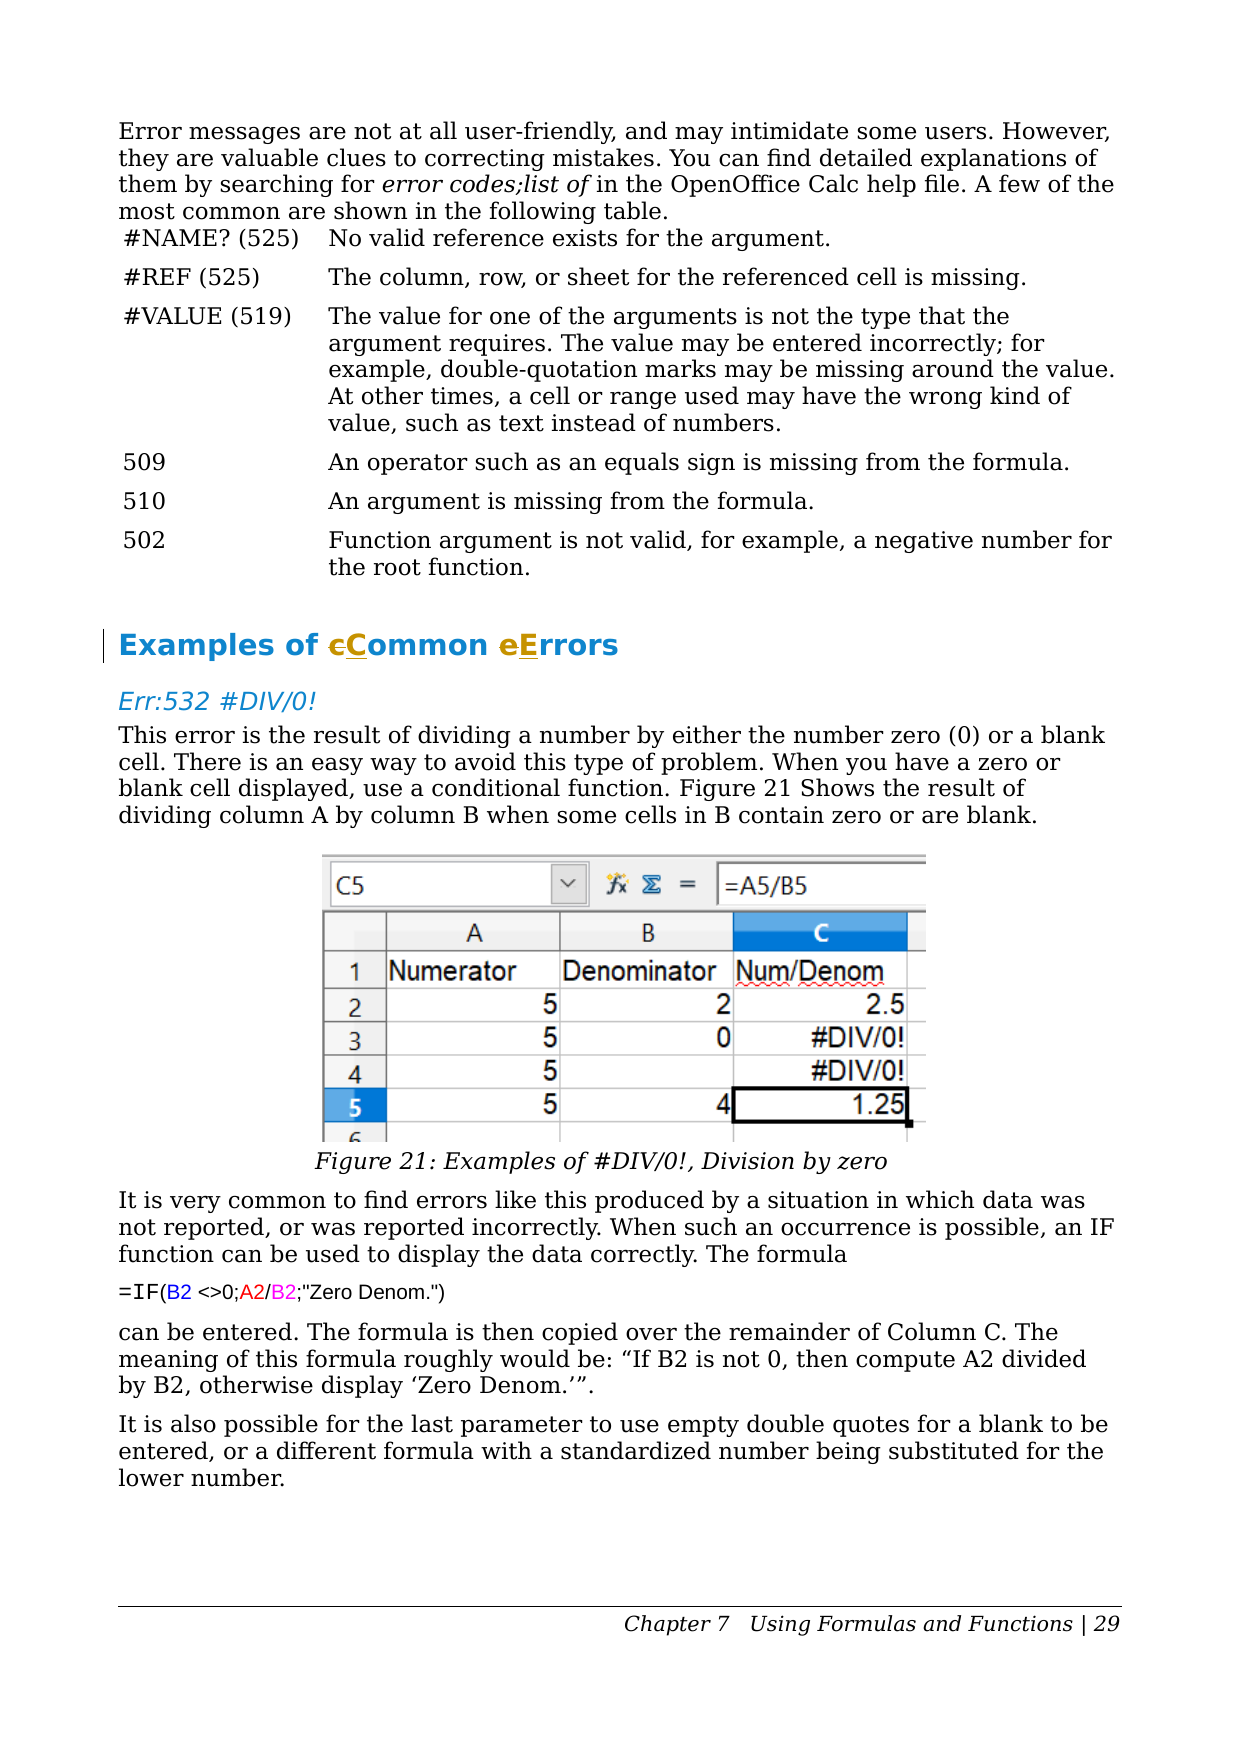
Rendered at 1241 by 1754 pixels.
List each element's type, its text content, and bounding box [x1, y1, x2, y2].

picture [322, 853, 926, 1142]
table_cell The value for one of the arguments is not the type that the argument requires. The value may be entered incorrectly; for example, double-quotation marks may be missing around the value. At other times, a cell or range used may have the wrong kind of value, such as text instead of numbers. [328, 303, 1122, 449]
table_cell The column, row, or sheet for the referenced cell is missing. [328, 264, 1122, 303]
table_cell #REF (525) [122, 264, 328, 303]
text =IF(B2 <>0;A2/B2;"Zero Denom.") [118, 1280, 1122, 1307]
table_cell #VALUE (519) [122, 303, 328, 449]
text It is very common to find errors like this produced by a situation in which data was not reported, or was reported incorrectly. When such an occurrence is possible, an IF function can be used to display the data correctly. The formula [118, 1188, 1122, 1268]
table_header No valid reference exists for the argument. [328, 225, 1122, 264]
table_cell 502 [122, 527, 328, 593]
text can be entered. The formula is then copied over the remainder of Column C. The meaning of this formula roughly would be: “If B2 is not 0, then compute A2 divided by B2, otherwise display ‘Zero Denom.’”. [118, 1319, 1122, 1399]
table_cell 510 [122, 488, 328, 527]
text It is also possible for the last parameter to use empty double quotes for a blank to be entered, or a different formula with a standardized number being substituted for the lower number. [118, 1412, 1122, 1492]
text Figure 21: Examples of #DIV/0!, Division by zero [315, 1148, 925, 1175]
table_cell Function argument is not valid, for example, a negative number for the root function. [328, 527, 1122, 593]
table_header #NAME? (525) [122, 225, 328, 264]
subtitle Err:532 #DIV/0! [118, 687, 1122, 716]
table_cell 509 [122, 449, 328, 488]
subtitle Examples of Common Errors [118, 628, 1122, 662]
text This error is the result of dividing a number by either the number zero (0) or a blank cell. There is an easy way to avoid this type of problem. When you have a zero or blank cell displayed, use a conditional function. Figure 21 Shows the result of dividing column A by column B when some cells in B contain zero or are blank. [118, 722, 1122, 829]
table_cell An operator such as an equals sign is missing from the formula. [328, 449, 1122, 488]
table_cell An argument is missing from the formula. [328, 488, 1122, 527]
text Error messages are not at all user-friendly, and may intimidate some users. However, they are valuable clues to correcting mistakes. You can find detailed explanations of them by searching for error codes;list of in the OpenOffice Calc help file. A few of the most common are shown in the following table. [118, 118, 1122, 225]
